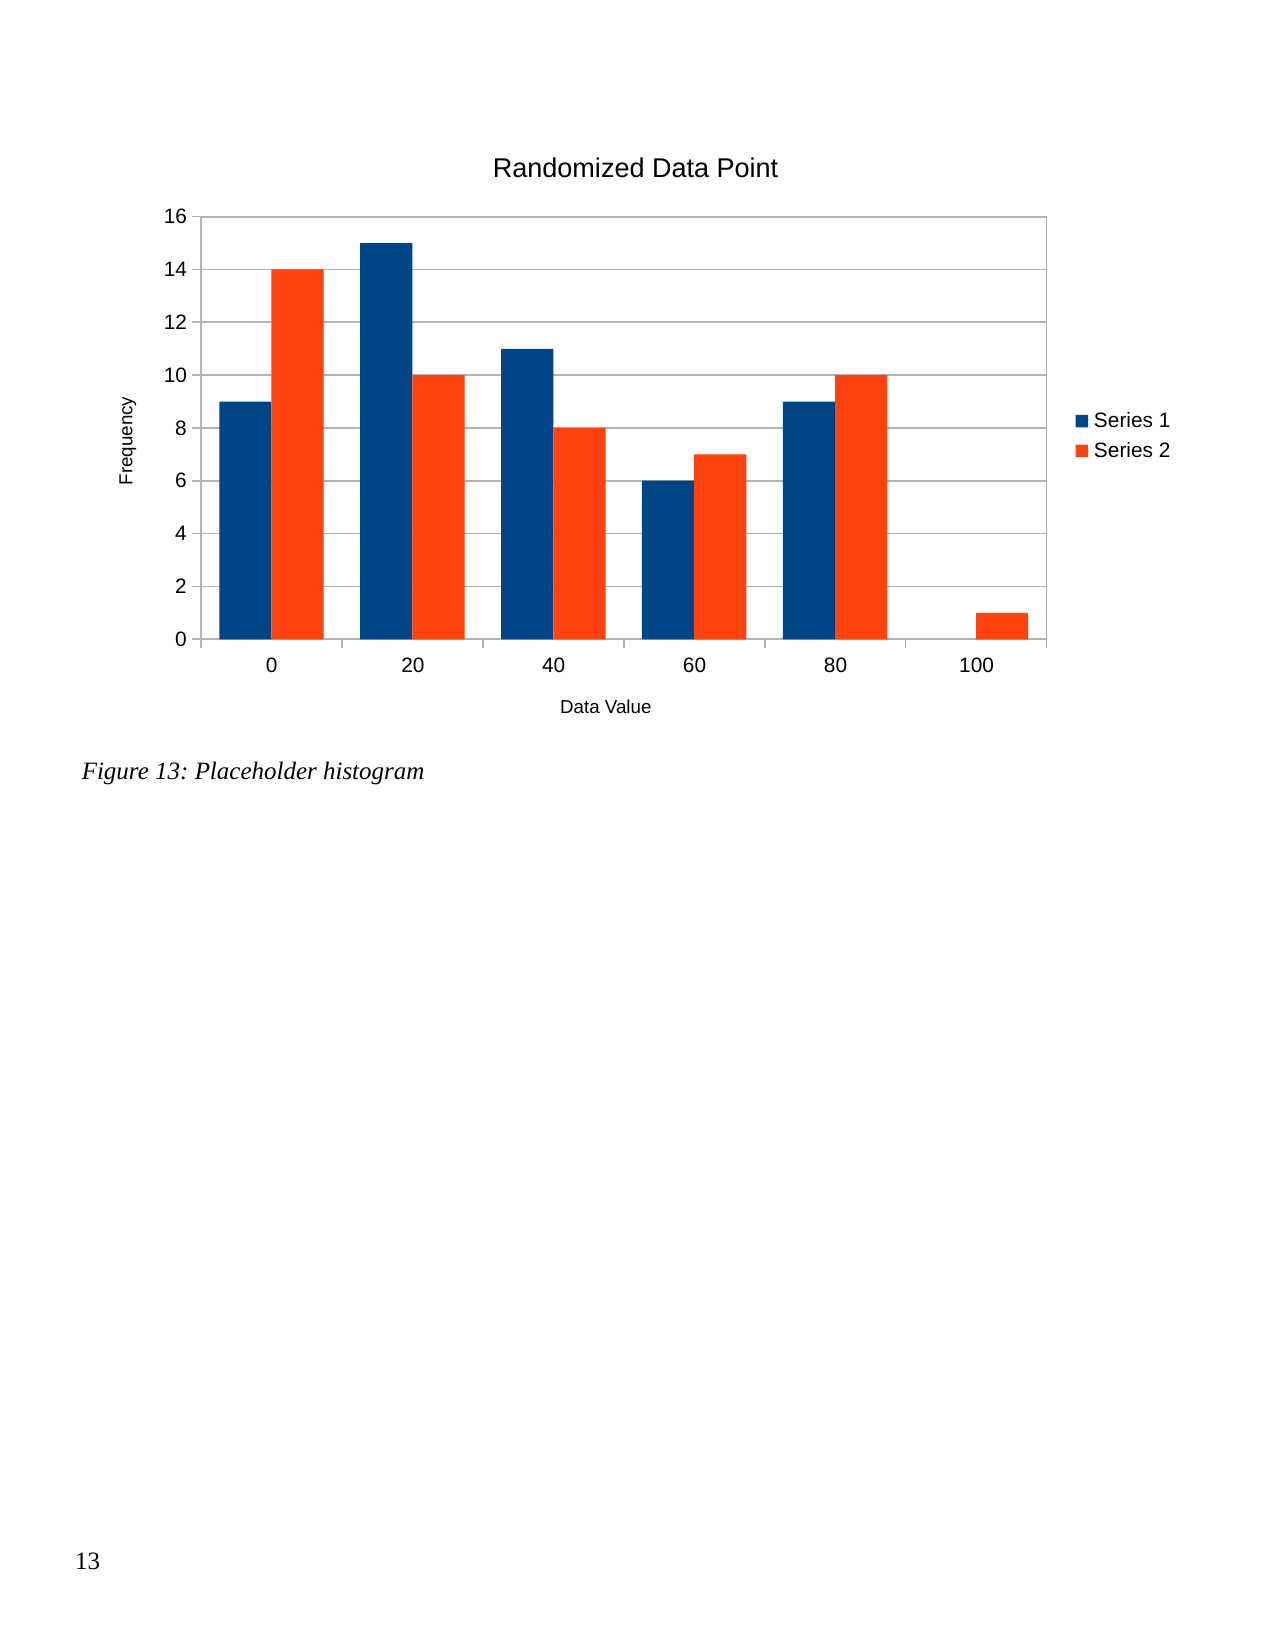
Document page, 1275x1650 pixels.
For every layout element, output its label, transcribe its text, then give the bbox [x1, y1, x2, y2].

text Figure 13: Placeholder histogram [82, 123, 1193, 785]
